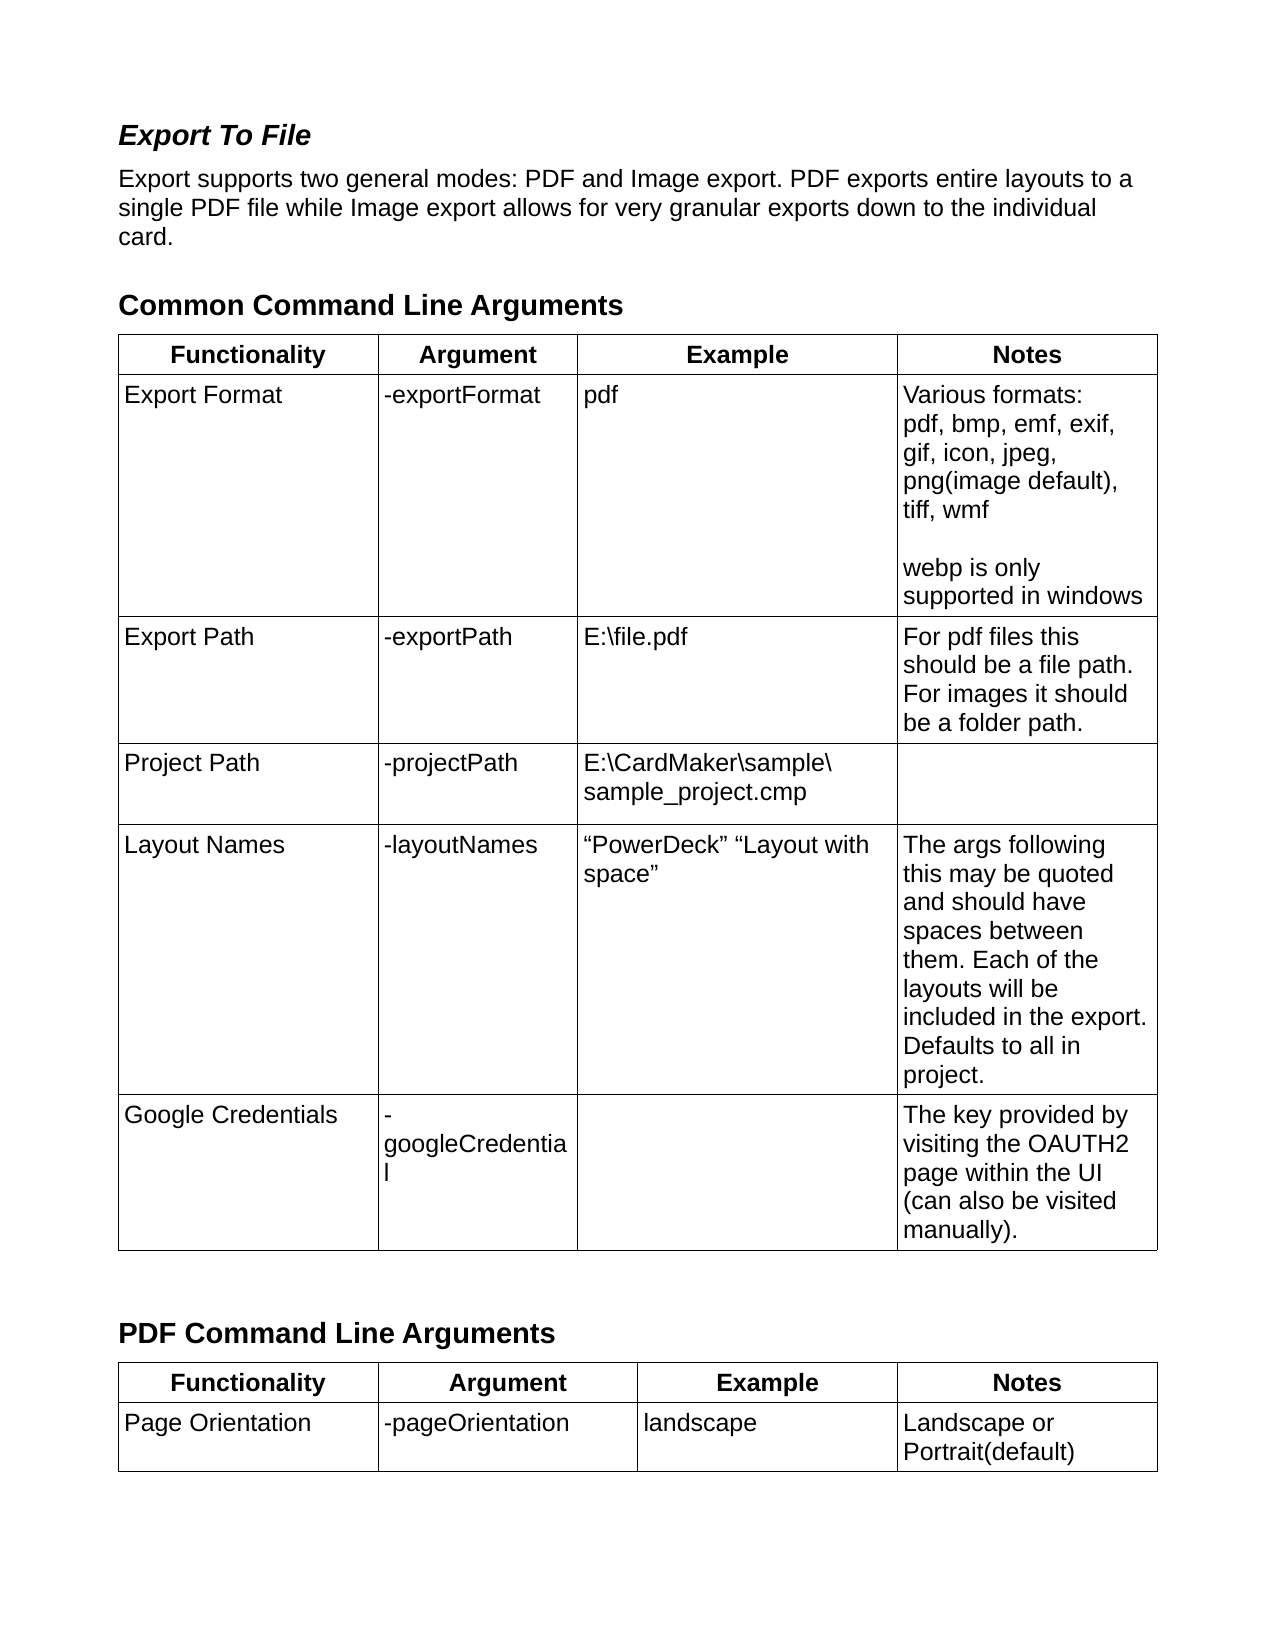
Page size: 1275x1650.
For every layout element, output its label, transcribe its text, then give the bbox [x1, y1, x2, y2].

table_cell Export Format [119, 375, 378, 616]
table_cell Various formats: pdf, bmp, emf, exif, gif, icon, jpeg, png(image default), tiff, wmf webp is only supported in windows [898, 375, 1157, 616]
table_cell The key provided by visiting the OAUTH2 page within the UI (can also be visited manually). [898, 1095, 1157, 1249]
table_cell For pdf files this should be a file path. For images it should be a folder path. [898, 617, 1157, 742]
table_header Notes [898, 1363, 1157, 1402]
table_cell The args following this may be quoted and should have spaces between them. Each of the layouts will be included in the export. Defaults to all in project. [898, 825, 1157, 1094]
subtitle Common Command Line Arguments [118, 288, 1157, 321]
table_cell Project Path [119, 744, 378, 824]
table_cell Page Orientation [119, 1403, 378, 1471]
table_cell -exportPath [379, 617, 577, 742]
table_header Argument [379, 1363, 637, 1402]
table_cell Landscape or Portrait(default) [898, 1403, 1157, 1471]
table_cell “PowerDeck” “Layout with space” [578, 825, 897, 1094]
table_cell Export Path [119, 617, 378, 742]
table_cell Google Credentials [119, 1095, 378, 1249]
table_header Example [638, 1363, 897, 1402]
table_cell -projectPath [379, 744, 577, 824]
table_cell Layout Names [119, 825, 378, 1094]
table_cell -pageOrientation [379, 1403, 637, 1471]
table_cell [898, 744, 1157, 824]
text Export supports two general modes: PDF and Image export. PDF exports entire layouts to a single PDF file while Image export allows for very granular exports down to the individual card. [118, 164, 1157, 250]
subtitle PDF Command Line Arguments [118, 1316, 1157, 1349]
table_cell -googleCredential [379, 1095, 577, 1249]
table_cell pdf [578, 375, 897, 616]
table_cell E:\CardMaker\sample\sample_project.cmp [578, 744, 897, 824]
table_header Functionality [119, 335, 378, 374]
table_cell [578, 1095, 897, 1249]
table_cell -exportFormat [379, 375, 577, 616]
table_header Example [578, 335, 897, 374]
table_cell E:\file.pdf [578, 617, 897, 742]
table_header Functionality [119, 1363, 378, 1402]
table_cell -layoutNames [379, 825, 577, 1094]
table_header Argument [379, 335, 577, 374]
subtitle Export To File [118, 118, 1157, 152]
table_header Notes [898, 335, 1157, 374]
table_cell landscape [638, 1403, 897, 1471]
